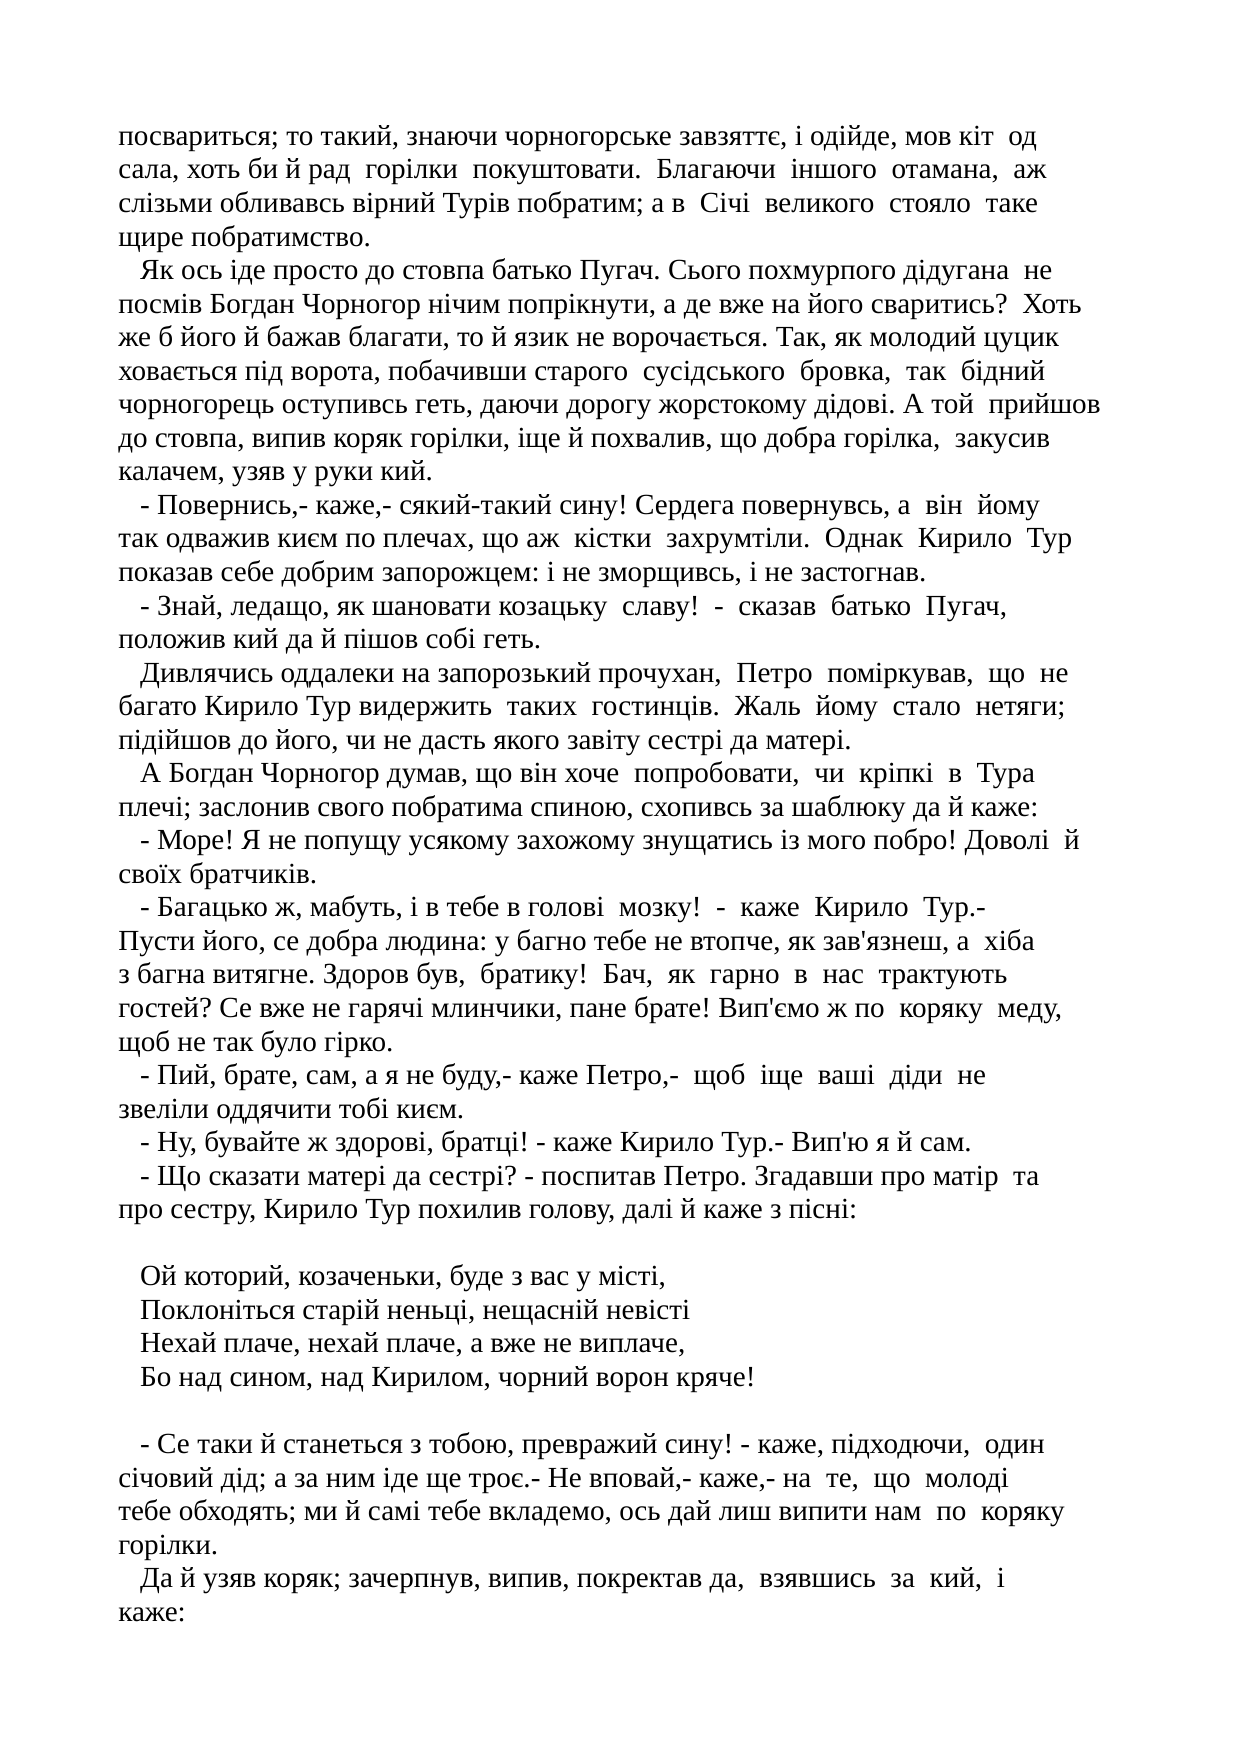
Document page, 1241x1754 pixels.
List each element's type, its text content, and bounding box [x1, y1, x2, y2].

text сiчовий дiд; а за ним iде ще троє.- Не вповай,- каже,- на те, що молодi [118, 1460, 1122, 1493]
text посвариться; то такий, знаючи чорногорське завзяттє, i одiйде, мов кiт од [118, 118, 1122, 152]
text так одважив києм по плечах, що аж кiстки захрумтiли. Однак Кирило Тур [118, 521, 1122, 554]
text звелiли оддячити тобi києм. [118, 1091, 1122, 1124]
text Да й узяв коряк; зачерпнув, випив, покректав да, взявшись за кий, i [118, 1560, 1122, 1594]
text щоб не так було гiрко. [118, 1024, 1122, 1057]
text Бо над сином, над Кирилом, чорний ворон кряче! [118, 1359, 1122, 1393]
text посмiв Богдан Чорногор нiчим попрiкнути, а де вже на його сваритись? Хоть [118, 286, 1122, 319]
text - Багацько ж, мабуть, i в тебе в головi мозку! - каже Кирило Тур.- [118, 889, 1122, 923]
text калачем, узяв у руки кий. [118, 453, 1122, 487]
text - Ну, бувайте ж здоровi, братцi! - каже Кирило Тур.- Вип'ю я й сам. [118, 1124, 1122, 1158]
text про сестру, Кирило Тур похилив голову, далi й каже з пiснi: [118, 1191, 1122, 1225]
text Як ось iде просто до стовпа батько Пугач. Сього похмурпого дiдугана не [118, 252, 1122, 286]
text горiлки. [118, 1527, 1122, 1560]
text плечi; заслонив свого побратима спиною, схопивсь за шаблюку да й каже: [118, 789, 1122, 822]
text багато Кирило Тур видержить таких гостинцiв. Жаль йому стало нетяги; [118, 688, 1122, 722]
text Дивлячись оддалеки на запорозький прочухан, Петро помiркував, що не [118, 655, 1122, 688]
text Пусти його, се добра людина: у багно тебе не втопче, як зав'язнеш, а хiба [118, 923, 1122, 957]
text до стовпа, випив коряк горiлки, iще й похвалив, що добра горiлка, закусив [118, 420, 1122, 453]
text Ой которий, козаченьки, буде з вас у мiстi, [118, 1258, 1122, 1292]
text своїх братчикiв. [118, 856, 1122, 889]
text же б його й бажав благати, то й язик не ворочається. Так, як молодий цуцик [118, 319, 1122, 353]
text каже: [118, 1594, 1122, 1627]
text щире побратимство. [118, 219, 1122, 252]
text гостей? Се вже не гарячi млинчики, пане брате! Вип'ємо ж по коряку меду, [118, 990, 1122, 1024]
text чорногорець оступивсь геть, даючи дорогу жорстокому дiдовi. А той прийшов [118, 386, 1122, 420]
text - Море! Я не попущу усякому захожому знущатись iз мого побро! Доволi й [118, 822, 1122, 856]
text - Повернись,- каже,- сякий-такий сину! Сердега повернувсь, а вiн йому [118, 487, 1122, 521]
text А Богдан Чорногор думав, що вiн хоче попробовати, чи крiпкi в Тура [118, 755, 1122, 789]
text з багна витягне. Здоров був, братику! Бач, як гарно в нас трактують [118, 957, 1122, 990]
text тебе обходять; ми й самi тебе вкладемо, ось дай лиш випити нам по коряку [118, 1493, 1122, 1527]
text ховається пiд ворота, побачивши старого сусiдського бровка, так бiдний [118, 353, 1122, 386]
text - Пий, брате, сам, а я не буду,- каже Петро,- щоб iще вашi дiди не [118, 1057, 1122, 1091]
text сала, хоть би й рад горiлки покуштовати. Благаючи iншого отамана, аж [118, 152, 1122, 185]
text положив кий да й пiшов собi геть. [118, 621, 1122, 655]
text слiзьми обливавсь вiрний Турiв побратим; а в Сiчi великого стояло таке [118, 185, 1122, 219]
text Поклонiться старiй неньцi, нещаснiй невiстi [118, 1292, 1122, 1326]
text показав себе добрим запорожцем: i не зморщивсь, i не застогнав. [118, 554, 1122, 588]
text - Що сказати матерi да сестрi? - поспитав Петро. Згадавши про матiр та [118, 1158, 1122, 1191]
text Нехай плаче, нехай плаче, а вже не виплаче, [118, 1326, 1122, 1359]
text - Знай, ледащо, як шановати козацьку славу! - сказав батько Пугач, [118, 588, 1122, 621]
text пiдiйшов до його, чи не дасть якого завiту сестрi да матерi. [118, 722, 1122, 755]
text - Се таки й станеться з тобою, превражий сину! - каже, пiдходючи, один [118, 1426, 1122, 1460]
